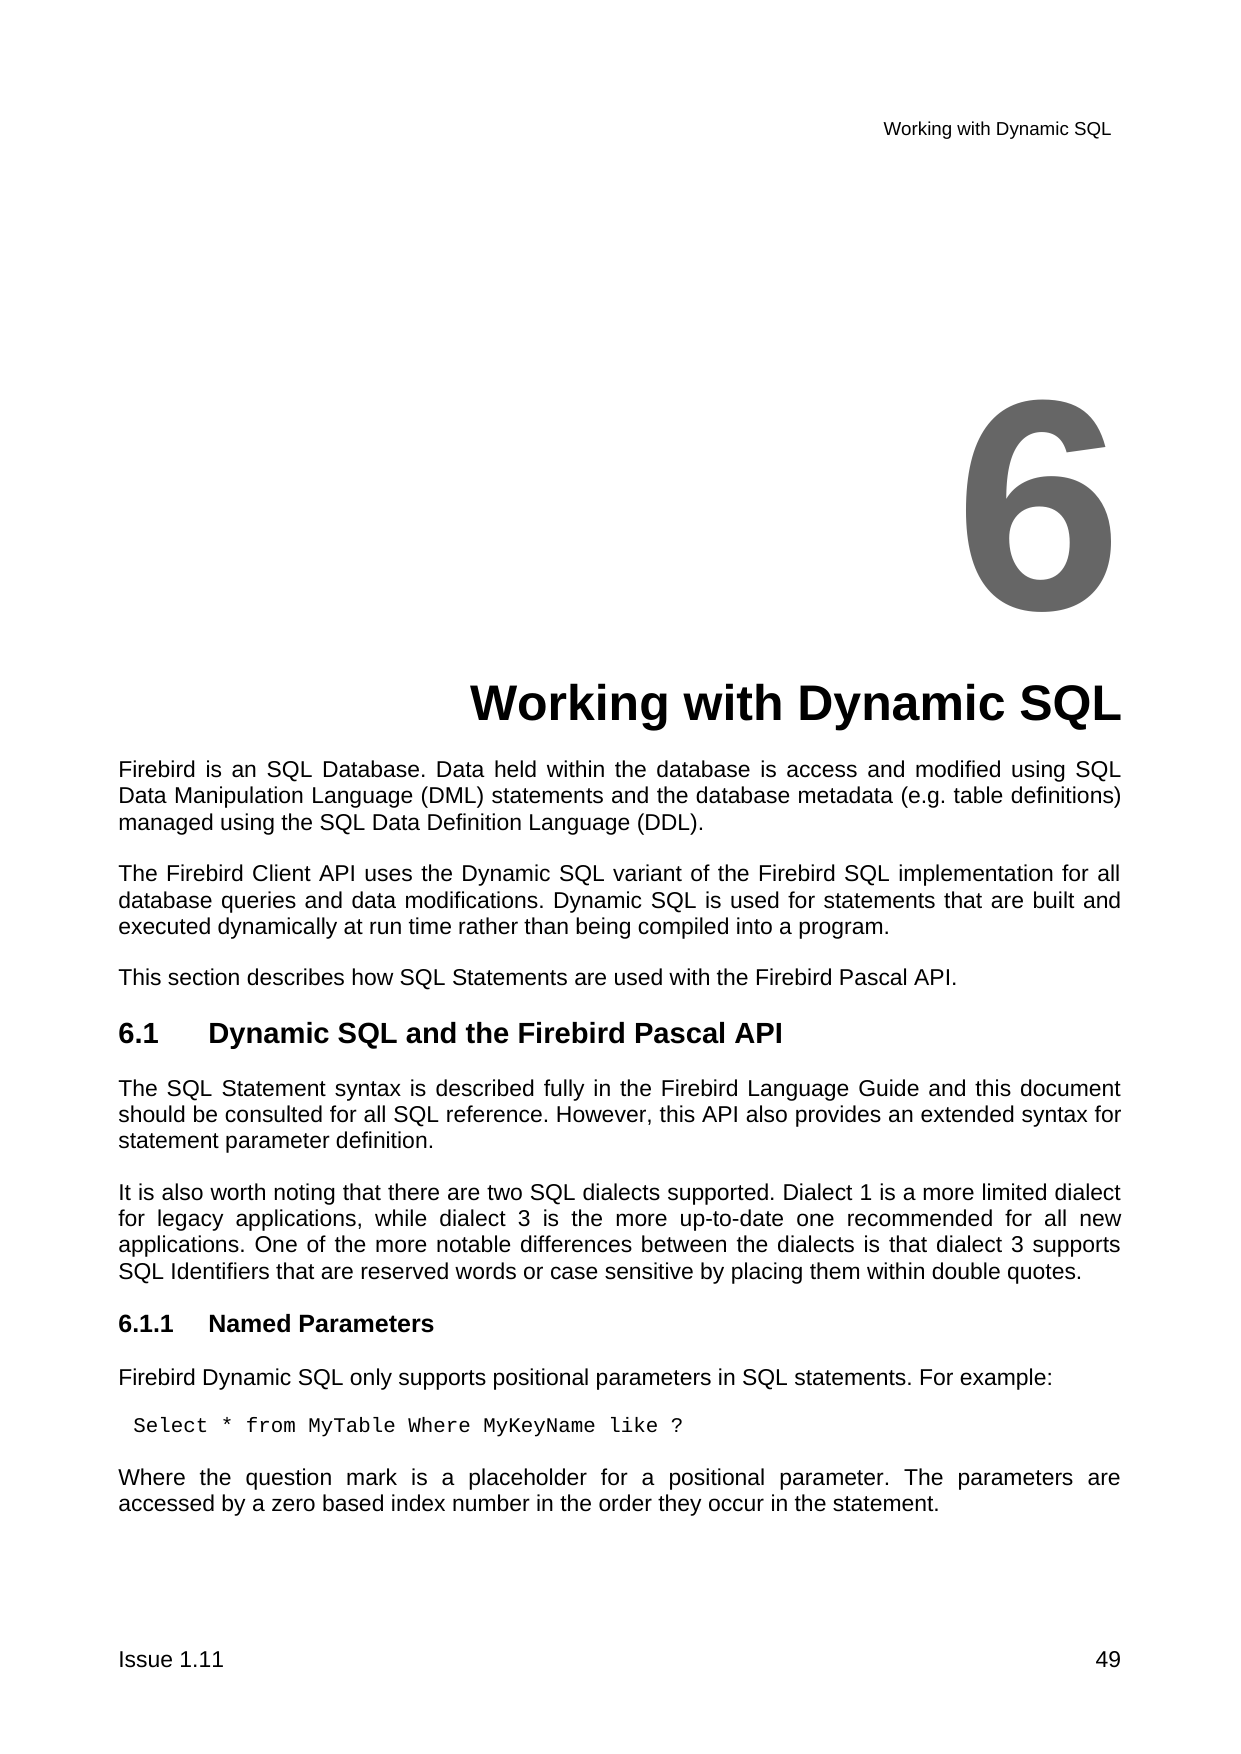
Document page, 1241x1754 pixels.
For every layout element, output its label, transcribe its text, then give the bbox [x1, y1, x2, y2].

text This section describes how SQL Statements are used with the Firebird Pascal API. [118, 964, 1122, 991]
text It is also worth noting that there are two SQL dialects supported. Dialect 1 is a more limited dialect for legacy applications, while dialect 3 is the more up-to-date one recommended for all new applications. One of the more notable differences between the dialects is that dialect 3 supports SQL Identifiers that are reserved words or case sensitive by placing them within double quotes. [118, 1179, 1122, 1284]
text The Firebird Client API uses the Dynamic SQL variant of the Firebird SQL implementation for all database queries and data modifications. Dynamic SQL is used for statements that are built and executed dynamically at run time rather than being compiled into a program. [118, 860, 1122, 939]
text Select * from MyTable Where MyKeyName like ? [133, 1415, 1122, 1438]
text The SQL Statement syntax is described fully in the Firebird Language Guide and this document should be consulted for all SQL reference. However, this API also provides an extended syntax for statement parameter definition. [118, 1075, 1122, 1154]
subtitle Dynamic SQL and the Firebird Pascal API [118, 1016, 1122, 1049]
subtitle Named Parameters [118, 1309, 1122, 1338]
subtitle Working with Dynamic SQL [81, 328, 1122, 731]
text Firebird Dynamic SQL only supports positional parameters in SQL statements. For example: [118, 1363, 1122, 1390]
text Where the question mark is a placeholder for a positional parameter. The parameters are accessed by a zero based index number in the order they occur in the statement. [118, 1464, 1122, 1517]
text Firebird is an SQL Database. Data held within the database is access and modified using SQL Data Manipulation Language (DML) statements and the database metadata (e.g. table definitions) managed using the SQL Data Definition Language (DDL). [118, 756, 1122, 835]
